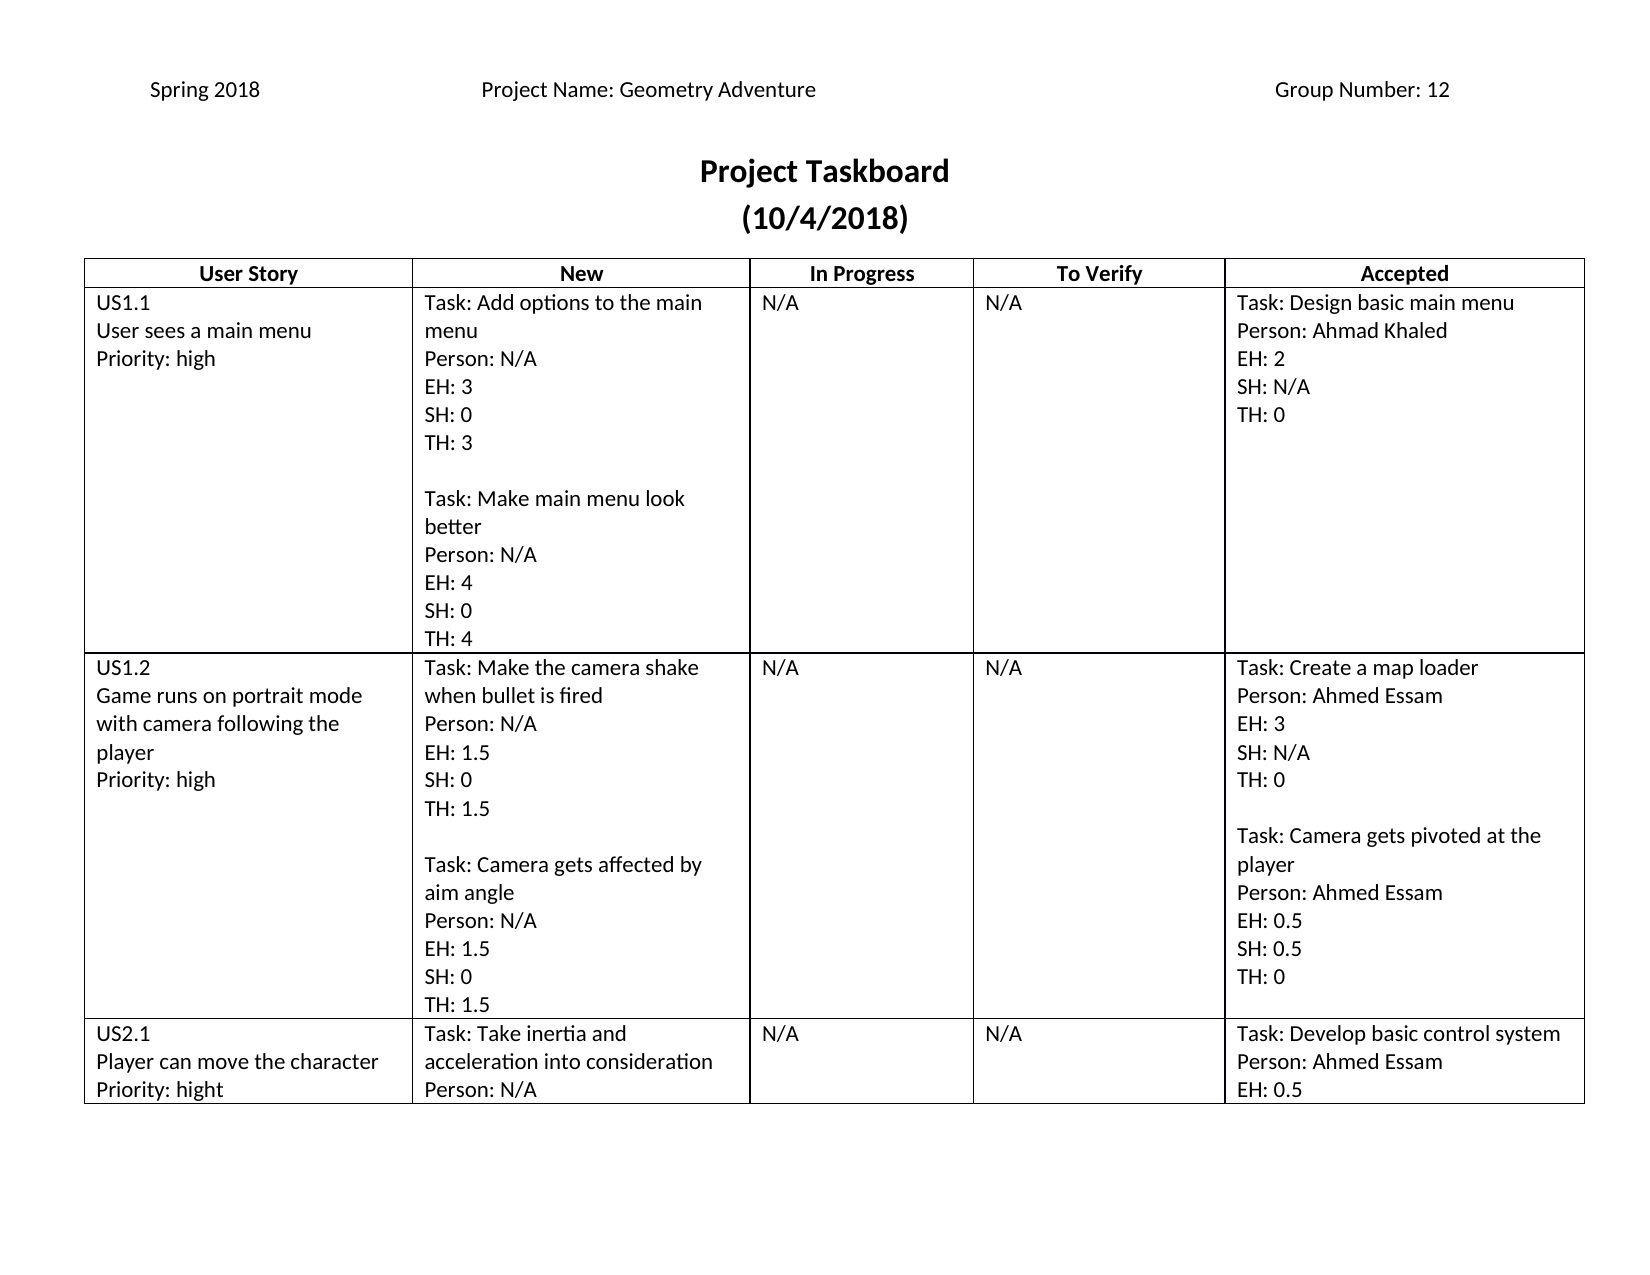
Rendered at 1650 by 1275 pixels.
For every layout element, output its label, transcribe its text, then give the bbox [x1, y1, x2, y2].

table_cell Task: Design basic main menu Person: Ahmad Khaled EH: 2 SH: N/A TH: 0 [1226, 288, 1584, 652]
table_cell Task: Create a map loader Person: Ahmed Essam EH: 3 SH: N/A TH: 0 Task: Camera gets pivoted at the player Person: Ahmed Essam EH: 0.5 SH: 0.5 TH: 0 [1226, 654, 1584, 1018]
table_cell US1.1 User sees a main menu Priority: high [85, 288, 412, 652]
table_cell US2.1 Player can move the character Priority: hight [85, 1019, 412, 1103]
table_cell Task: Take inertia and acceleration into consideration Person: N/A [413, 1019, 749, 1103]
table_header New [413, 259, 749, 287]
text Project Taskboard [150, 150, 1500, 191]
table_header Accepted [1226, 259, 1584, 287]
table_cell N/A [974, 654, 1224, 1018]
table_cell N/A [751, 288, 973, 652]
table_header User Story [85, 259, 412, 287]
table_cell N/A [751, 1019, 973, 1103]
table_header In Progress [751, 259, 973, 287]
text (10/4/2018) [150, 197, 1500, 237]
table_cell N/A [974, 1019, 1224, 1103]
table_cell Task: Add options to the main menu Person: N/A EH: 3 SH: 0 TH: 3 Task: Make main menu look better Person: N/A EH: 4 SH: 0 TH: 4 [413, 288, 749, 652]
table_header To Verify [974, 259, 1224, 287]
table_cell US1.2 Game runs on portrait mode with camera following the player Priority: high [85, 654, 412, 1018]
table_cell N/A [974, 288, 1224, 652]
table_cell Task: Make the camera shake when bullet is fired Person: N/A EH: 1.5 SH: 0 TH: 1.5 Task: Camera gets affected by aim angle Person: N/A EH: 1.5 SH: 0 TH: 1.5 [413, 654, 749, 1018]
table_cell Task: Develop basic control system Person: Ahmed Essam EH: 0.5 [1226, 1019, 1584, 1103]
table_cell N/A [751, 654, 973, 1018]
